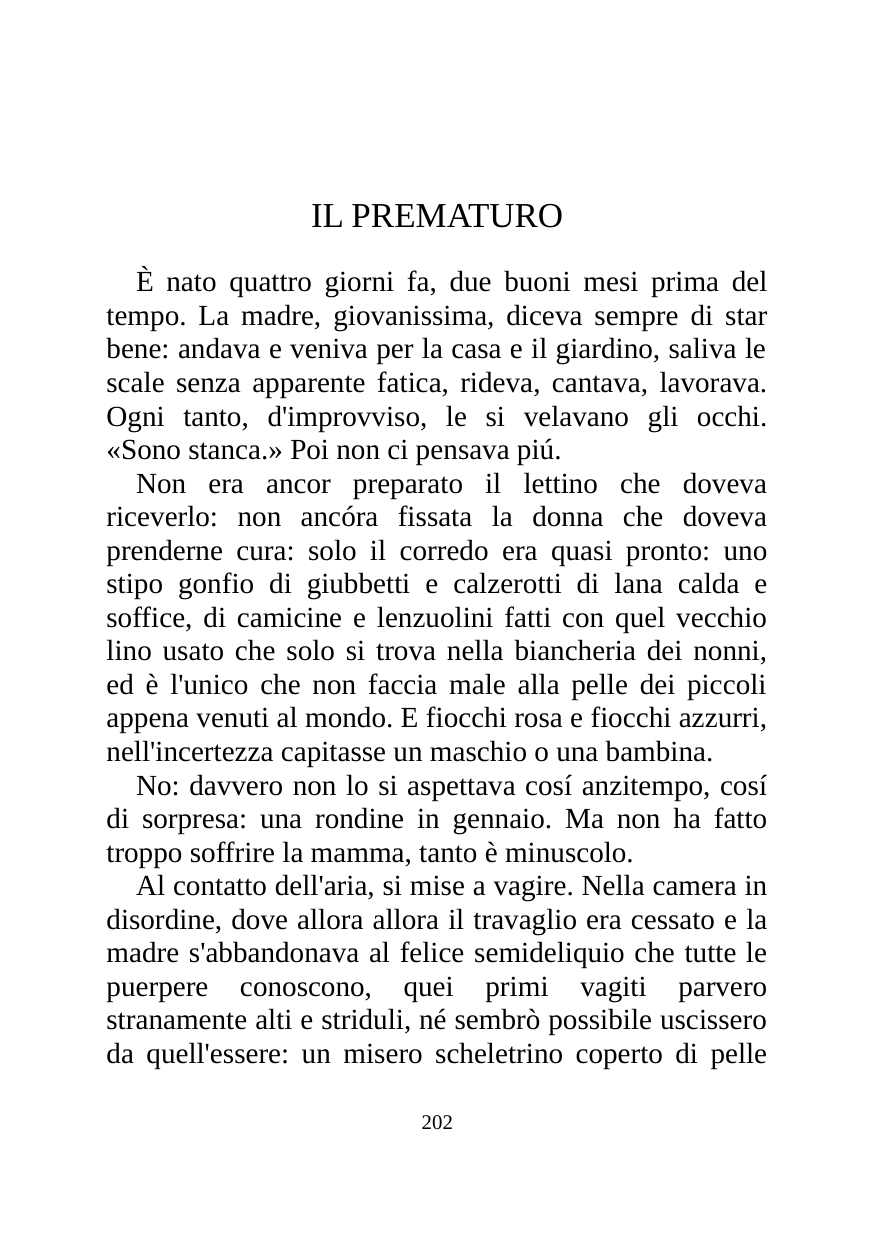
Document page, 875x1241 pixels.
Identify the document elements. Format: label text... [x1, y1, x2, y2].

text Al contatto dell'aria, si mise a vagire. Nella camera in disordine, dove allora allora il travaglio era cessato e la madre s'abbandonava al felice semideliquio che tutte le puerpere conoscono, quei primi vagiti parvero stranamente alti e striduli, né sembrò possibile uscissero da quell'essere: un misero scheletrino coperto di pelle [106, 868, 768, 1069]
text No: davvero non lo si aspettava cosí anzitempo, cosí di sorpresa: una rondine in gennaio. Ma non ha fatto troppo soffrire la mamma, tanto è minuscolo. [106, 768, 768, 868]
subtitle IL PREMATURO [106, 195, 768, 235]
text Non era ancor preparato il lettino che doveva riceverlo: non ancóra fissata la donna che doveva prenderne cura: solo il corredo era quasi pronto: uno stipo gonfio di giubbetti e calzerotti di lana calda e soffice, di camicine e lenzuolini fatti con quel vecchio lino usato che solo si trova nella biancheria dei nonni, ed è l'unico che non faccia male alla pelle dei piccoli appena venuti al mondo. E fiocchi rosa e fiocchi azzurri, nell'incertezza capitasse un maschio o una bambina. [106, 466, 768, 768]
text È nato quattro giorni fa, due buoni mesi prima del tempo. La madre, giovanissima, diceva sempre di star bene: andava e veniva per la casa e il giardino, saliva le scale senza apparente fatica, rideva, cantava, lavorava. Ogni tanto, d'improvviso, le si velavano gli occhi. «Sono stanca.» Poi non ci pensava piú. [106, 264, 768, 466]
